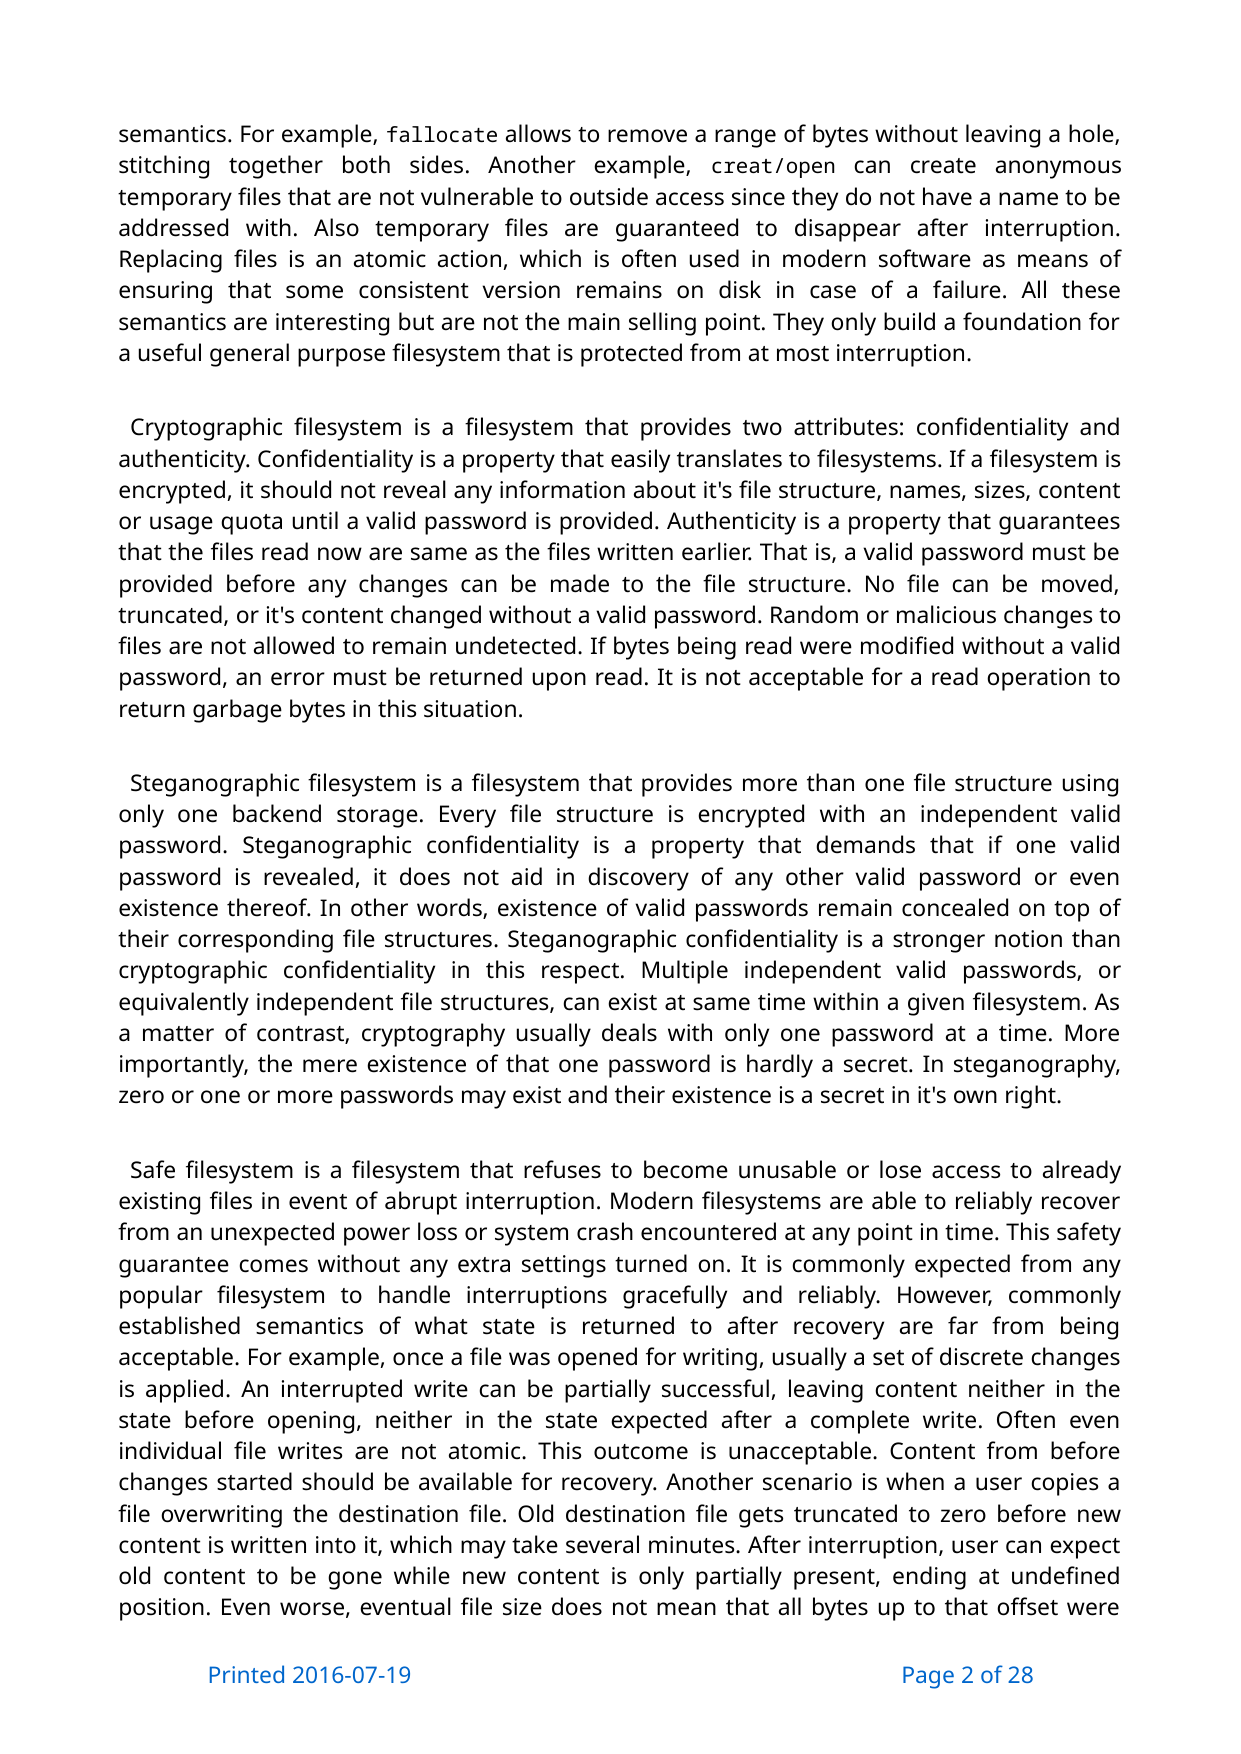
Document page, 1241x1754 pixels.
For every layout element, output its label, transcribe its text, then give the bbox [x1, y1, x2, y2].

text Steganographic filesystem is a filesystem that provides more than one file structure using only one backend storage. Every file structure is encrypted with an independent valid password. Steganographic confidentiality is a property that demands that if one valid password is revealed, it does not aid in discovery of any other valid password or even existence thereof. In other words, existence of valid passwords remain concealed on top of their corresponding file structures. Steganographic confidentiality is a stronger notion than cryptographic confidentiality in this respect. Multiple independent valid passwords, or equivalently independent file structures, can exist at same time within a given filesystem. As a matter of contrast, cryptography usually deals with only one password at a time. More importantly, the mere existence of that one password is hardly a secret. In steganography, zero or one or more passwords may exist and their existence is a secret in it's own right. [118, 767, 1122, 1111]
text Safe filesystem is a filesystem that refuses to become unusable or lose access to already existing files in event of abrupt interruption. Modern filesystems are able to reliably recover from an unexpected power loss or system crash encountered at any point in time. This safety guarantee comes without any extra settings turned on. It is commonly expected from any popular filesystem to handle interruptions gracefully and reliably. However, commonly established semantics of what state is returned to after recovery are far from being acceptable. For example, once a file was opened for writing, usually a set of discrete changes is applied. An interrupted write can be partially successful, leaving content neither in the state before opening, neither in the state expected after a complete write. Often even individual file writes are not atomic. This outcome is unacceptable. Content from before changes started should be available for recovery. Another scenario is when a user copies a file overwriting the destination file. Old destination file gets truncated to zero before new content is written into it, which may take several minutes. After interruption, user can expect old content to be gone while new content is only partially present, ending at undefined position. Even worse, eventual file size does not mean that all bytes up to that offset were [118, 1154, 1122, 1622]
text semantics. For example, fallocate allows to remove a range of bytes without leaving a hole, stitching together both sides. Another example, creat/open can create anonymous temporary files that are not vulnerable to outside access since they do not have a name to be addressed with. Also temporary files are guaranteed to disappear after interruption. Replacing files is an atomic action, which is often used in modern software as means of ensuring that some consistent version remains on disk in case of a failure. All these semantics are interesting but are not the main selling point. They only build a foundation for a useful general purpose filesystem that is protected from at most interruption. [118, 118, 1122, 368]
text Cryptographic filesystem is a filesystem that provides two attributes: confidentiality and authenticity. Confidentiality is a property that easily translates to filesystems. If a filesystem is encrypted, it should not reveal any information about it's file structure, names, sizes, content or usage quota until a valid password is provided. Authenticity is a property that guarantees that the files read now are same as the files written earlier. That is, a valid password must be provided before any changes can be made to the file structure. No file can be moved, truncated, or it's content changed without a valid password. Random or malicious changes to files are not allowed to remain undetected. If bytes being read were modified without a valid password, an error must be returned upon read. It is not acceptable for a read operation to return garbage bytes in this situation. [118, 411, 1122, 724]
